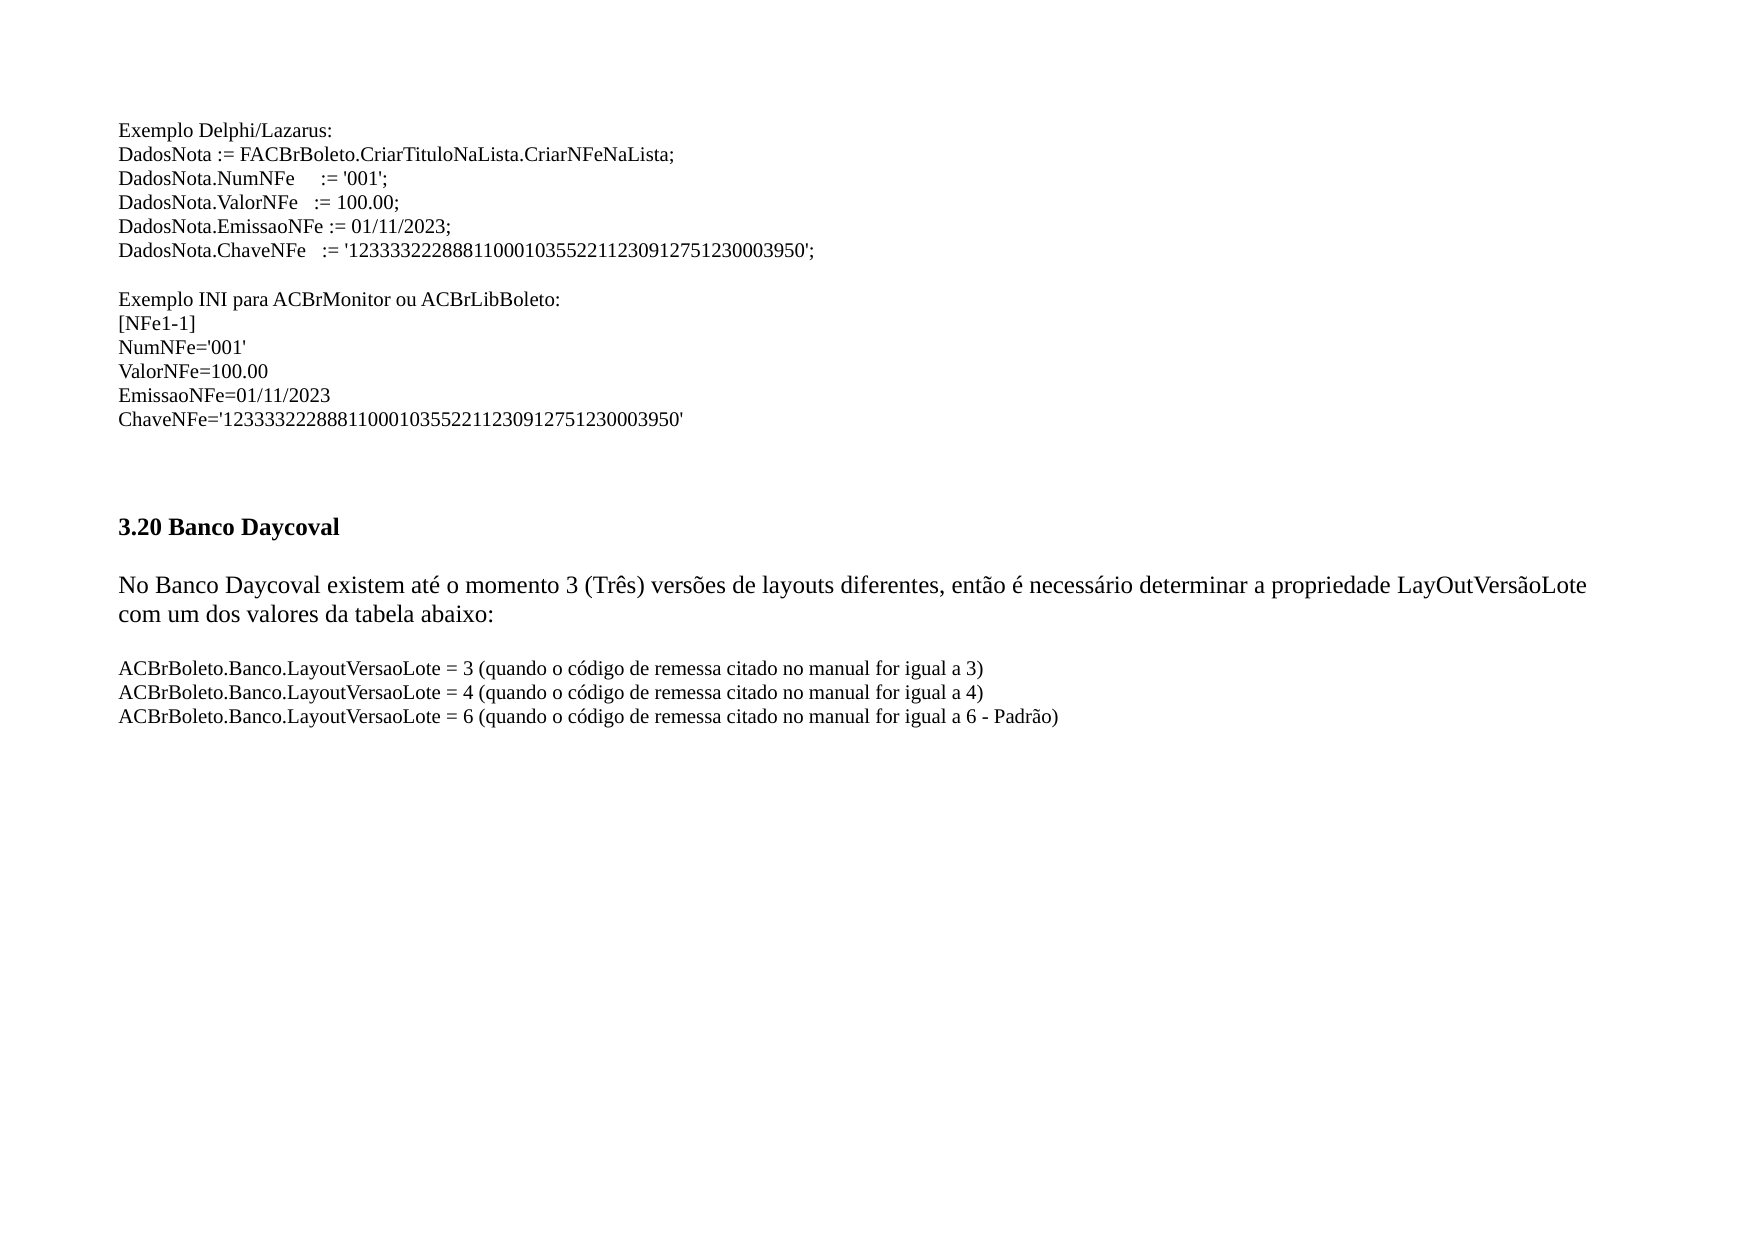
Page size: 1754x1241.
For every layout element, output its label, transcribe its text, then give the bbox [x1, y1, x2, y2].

text DadosNota.EmissaoNFe := 01/11/2023; [118, 214, 1636, 238]
text NumNFe='001' [118, 335, 1636, 359]
text [NFe1-1] [118, 311, 1636, 335]
text ACBrBoleto.Banco.LayoutVersaoLote = 6 (quando o código de remessa citado no manual for igual a 6 - Padrão) [118, 704, 1636, 728]
text ACBrBoleto.Banco.LayoutVersaoLote = 4 (quando o código de remessa citado no manual for igual a 4) [118, 680, 1636, 704]
text DadosNota.ChaveNFe := '12333322288811000103552211230912751230003950'; [118, 238, 1636, 262]
text ValorNFe=100.00 [118, 359, 1636, 383]
text DadosNota.ValorNFe := 100.00; [118, 190, 1636, 214]
text Exemplo Delphi/Lazarus: DadosNota := FACBrBoleto.CriarTituloNaLista.CriarNFeNaLista; [118, 118, 1636, 166]
text EmissaoNFe=01/11/2023 [118, 383, 1636, 407]
text 3.20 Banco Daycoval No Banco Daycoval existem até o momento 3 (Três) versões de layouts diferentes, então é necessário determinar a propriedade LayOutVersãoLote com um dos valores da tabela abaixo: ACBrBoleto.Banco.LayoutVersaoLote = 3 (quando o código de remessa citado no manual for igual a 3) [118, 512, 1636, 680]
text ChaveNFe='12333322288811000103552211230912751230003950' [118, 407, 1636, 431]
text Exemplo INI para ACBrMonitor ou ACBrLibBoleto: [118, 287, 1636, 311]
text DadosNota.NumNFe := '001'; [118, 166, 1636, 190]
